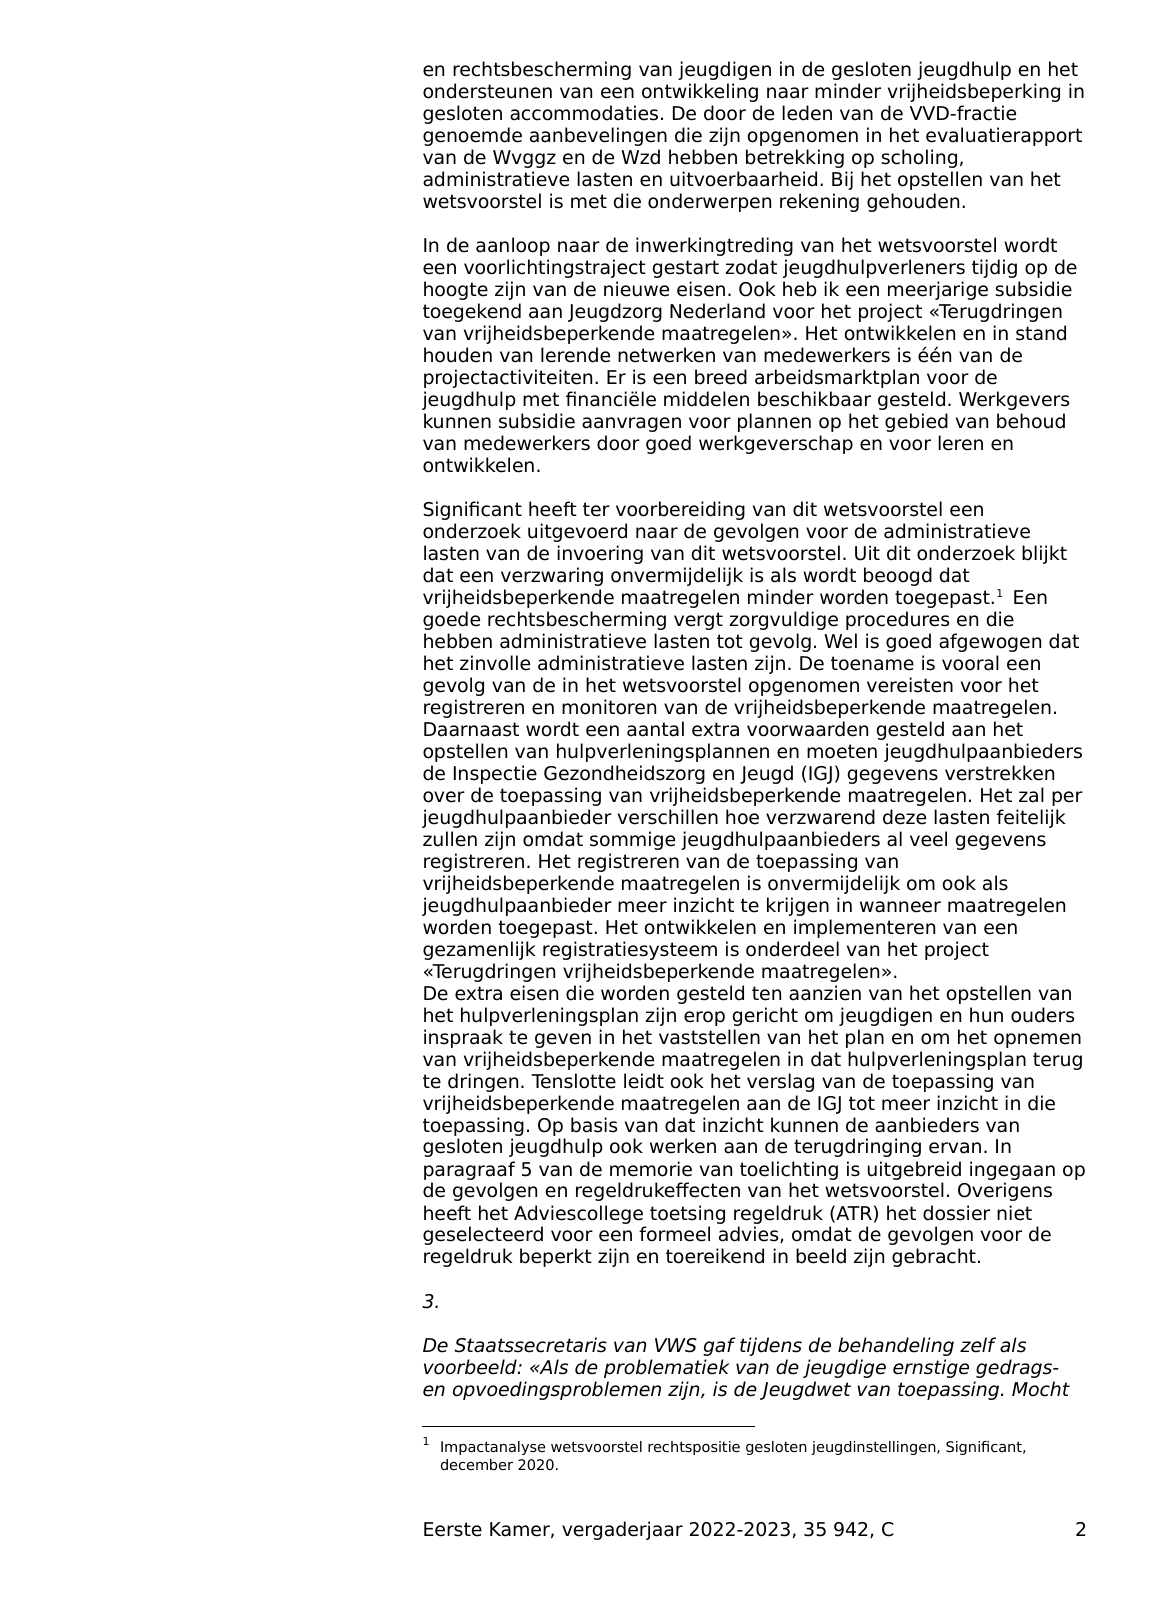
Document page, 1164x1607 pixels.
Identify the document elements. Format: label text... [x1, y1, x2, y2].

text De Staatssecretaris van VWS gaf tijdens de behandeling zelf als voorbeeld: «Als de problematiek van de jeugdige ernstige gedrags- en opvoedingsproblemen zijn, is de Jeugdwet van toepassing. Mocht [422, 1335, 1087, 1401]
text en rechtsbescherming van jeugdigen in de gesloten jeugdhulp en het ondersteunen van een ontwikkeling naar minder vrijheidsbeperking in gesloten accommodaties. De door de leden van de VVD-fractie genoemde aanbevelingen die zijn opgenomen in het evaluatierapport van de Wvggz en de Wzd hebben betrekking op scholing, administratieve lasten en uitvoerbaarheid. Bij het opstellen van het wetsvoorstel is met die onderwerpen rekening gehouden. [422, 59, 1087, 213]
text Impactanalyse wetsvoorstel rechtspositie gesloten jeugdinstellingen, Significant, december 2020. [422, 1435, 1087, 1474]
subtitle 3. [422, 1291, 1087, 1312]
text De extra eisen die worden gesteld ten aanzien van het opstellen van het hulpverleningsplan zijn erop gericht om jeugdigen en hun ouders inspraak te geven in het vaststellen van het plan en om het opnemen van vrijheidsbeperkende maatregelen in dat hulpverleningsplan terug te dringen. Tenslotte leidt ook het verslag van de toepassing van vrijheidsbeperkende maatregelen aan de IGJ tot meer inzicht in die toepassing. Op basis van dat inzicht kunnen de aanbieders van gesloten jeugdhulp ook werken aan de terugdringing ervan. In paragraaf 5 van de memorie van toelichting is uitgebreid ingegaan op de gevolgen en regeldrukeffecten van het wetsvoorstel. Overigens heeft het Adviescollege toetsing regeldruk (ATR) het dossier niet geselecteerd voor een formeel advies, omdat de gevolgen voor de regeldruk beperkt zijn en toereikend in beeld zijn gebracht. [422, 983, 1087, 1268]
text Significant heeft ter voorbereiding van dit wetsvoorstel een onderzoek uitgevoerd naar de gevolgen voor de administratieve lasten van de invoering van dit wetsvoorstel. Uit dit onderzoek blijkt dat een verzwaring onvermijdelijk is als wordt beoogd dat vrijheidsbeperkende maatregelen minder worden toegepast. Een goede rechtsbescherming vergt zorgvuldige procedures en die hebben administratieve lasten tot gevolg. Wel is goed afgewogen dat het zinvolle administratieve lasten zijn. De toename is vooral een gevolg van de in het wetsvoorstel opgenomen vereisten voor het registreren en monitoren van de vrijheidsbeperkende maatregelen. Daarnaast wordt een aantal extra voorwaarden gesteld aan het opstellen van hulpverleningsplannen en moeten jeugdhulpaanbieders de Inspectie Gezondheidszorg en Jeugd (IGJ) gegevens verstrekken over de toepassing van vrijheidsbeperkende maatregelen. Het zal per jeugdhulpaanbieder verschillen hoe verzwarend deze lasten feitelijk zullen zijn omdat sommige jeugdhulpaanbieders al veel gegevens registreren. Het registreren van de toepassing van vrijheidsbeperkende maatregelen is onvermijdelijk om ook als jeugdhulpaanbieder meer inzicht te krijgen in wanneer maatregelen worden toegepast. Het ontwikkelen en implementeren van een gezamenlijk registratiesysteem is onderdeel van het project «Terugdringen vrijheidsbeperkende maatregelen». [422, 499, 1087, 983]
text In de aanloop naar de inwerkingtreding van het wetsvoorstel wordt een voorlichtingstraject gestart zodat jeugdhulpverleners tijdig op de hoogte zijn van de nieuwe eisen. Ook heb ik een meerjarige subsidie toegekend aan Jeugdzorg Nederland voor het project «Terugdringen van vrijheidsbeperkende maatregelen». Het ontwikkelen en in stand houden van lerende netwerken van medewerkers is één van de projectactiviteiten. Er is een breed arbeidsmarktplan voor de jeugdhulp met financiële middelen beschikbaar gesteld. Werkgevers kunnen subsidie aanvragen voor plannen op het gebied van behoud van medewerkers door goed werkgeverschap en voor leren en ontwikkelen. [422, 235, 1087, 477]
